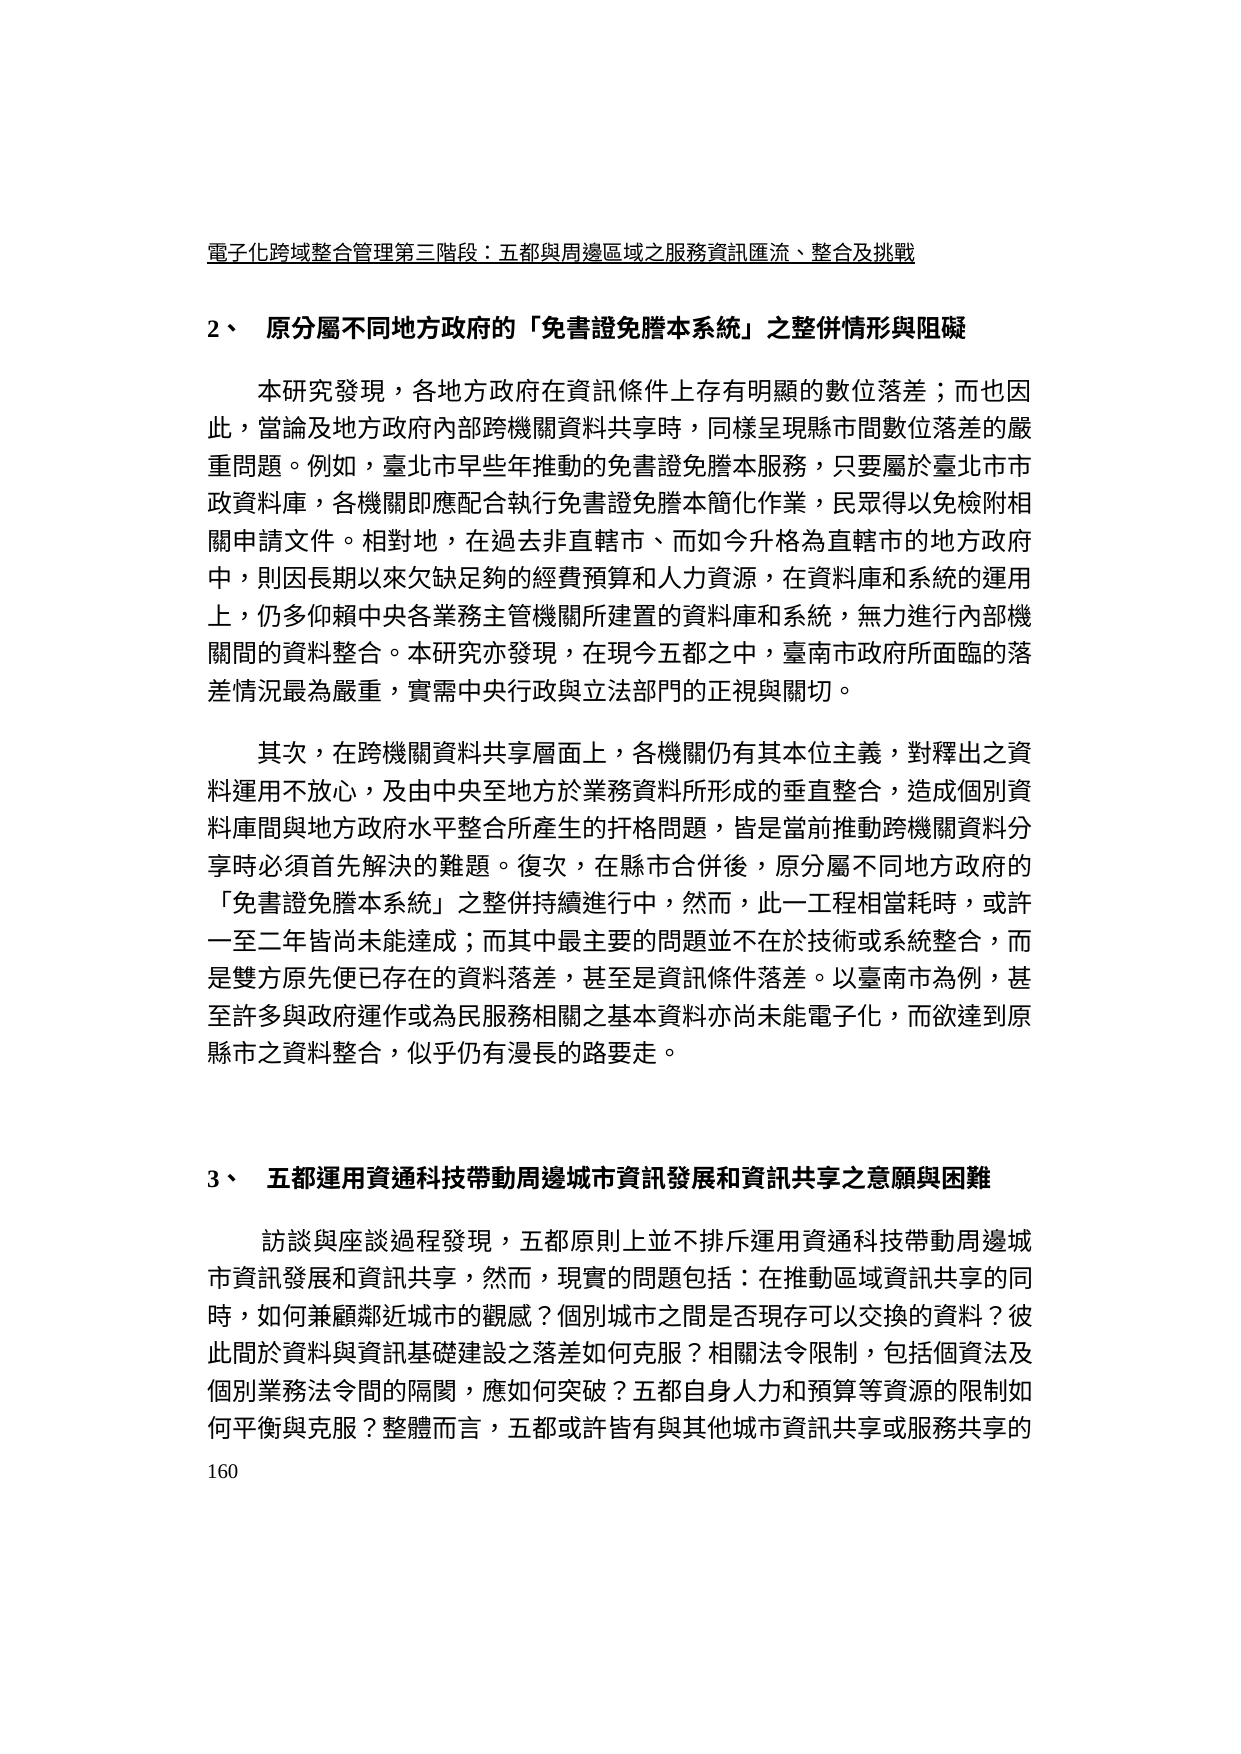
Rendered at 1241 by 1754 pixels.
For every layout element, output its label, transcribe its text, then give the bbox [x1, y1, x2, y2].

text 本研究發現，各地方政府在資訊條件上存有明顯的數位落差；而也因此，當論及地方政府內部跨機關資料共享時，同樣呈現縣市間數位落差的嚴重問題。例如，臺北市早些年推動的免書證免謄本服務，只要屬於臺北市市政資料庫，各機關即應配合執行免書證免謄本簡化作業，民眾得以免檢附相關申請文件。相對地，在過去非直轄市、而如今升格為直轄市的地方政府中，則因長期以來欠缺足夠的經費預算和人力資源，在資料庫和系統的運用上，仍多仰賴中央各業務主管機關所建置的資料庫和系統，無力進行內部機關間的資料整合。本研究亦發現，在現今五都之中，臺南市政府所面臨的落差情況最為嚴重，實需中央行政與立法部門的正視與關切。 [207, 370, 1033, 708]
text 其次，在跨機關資料共享層面上，各機關仍有其本位主義，對釋出之資料運用不放心，及由中央至地方於業務資料所形成的垂直整合，造成個別資料庫間與地方政府水平整合所產生的扞格問題，皆是當前推動跨機關資料分享時必須首先解決的難題。復次，在縣市合併後，原分屬不同地方政府的「免書證免謄本系統」之整併持續進行中，然而，此一工程相當耗時，或許一至二年皆尚未能達成；而其中最主要的問題並不在於技術或系統整合，而是雙方原先便已存在的資料落差，甚至是資訊條件落差。以臺南市為例，甚至許多與政府運作或為民服務相關之基本資料亦尚未能電子化，而欲達到原縣市之資料整合，似乎仍有漫長的路要走。 [207, 733, 1033, 1070]
list 五都運用資通科技帶動周邊城市資訊發展和資訊共享之意願與困難 [207, 1158, 1033, 1195]
list 原分屬不同地方政府的「免書證免謄本系統」之整併情形與阻礙 [207, 308, 1033, 345]
text 訪談與座談過程發現，五都原則上並不排斥運用資通科技帶動周邊城市資訊發展和資訊共享，然而，現實的問題包括：在推動區域資訊共享的同時，如何兼顧鄰近城市的觀感？個別城市之間是否現存可以交換的資料？彼此間於資料與資訊基礎建設之落差如何克服？相關法令限制，包括個資法及個別業務法令間的隔閡，應如何突破？五都自身人力和預算等資源的限制如何平衡與克服？整體而言，五都或許皆有與其他城市資訊共享或服務共享的 [207, 1220, 1033, 1445]
